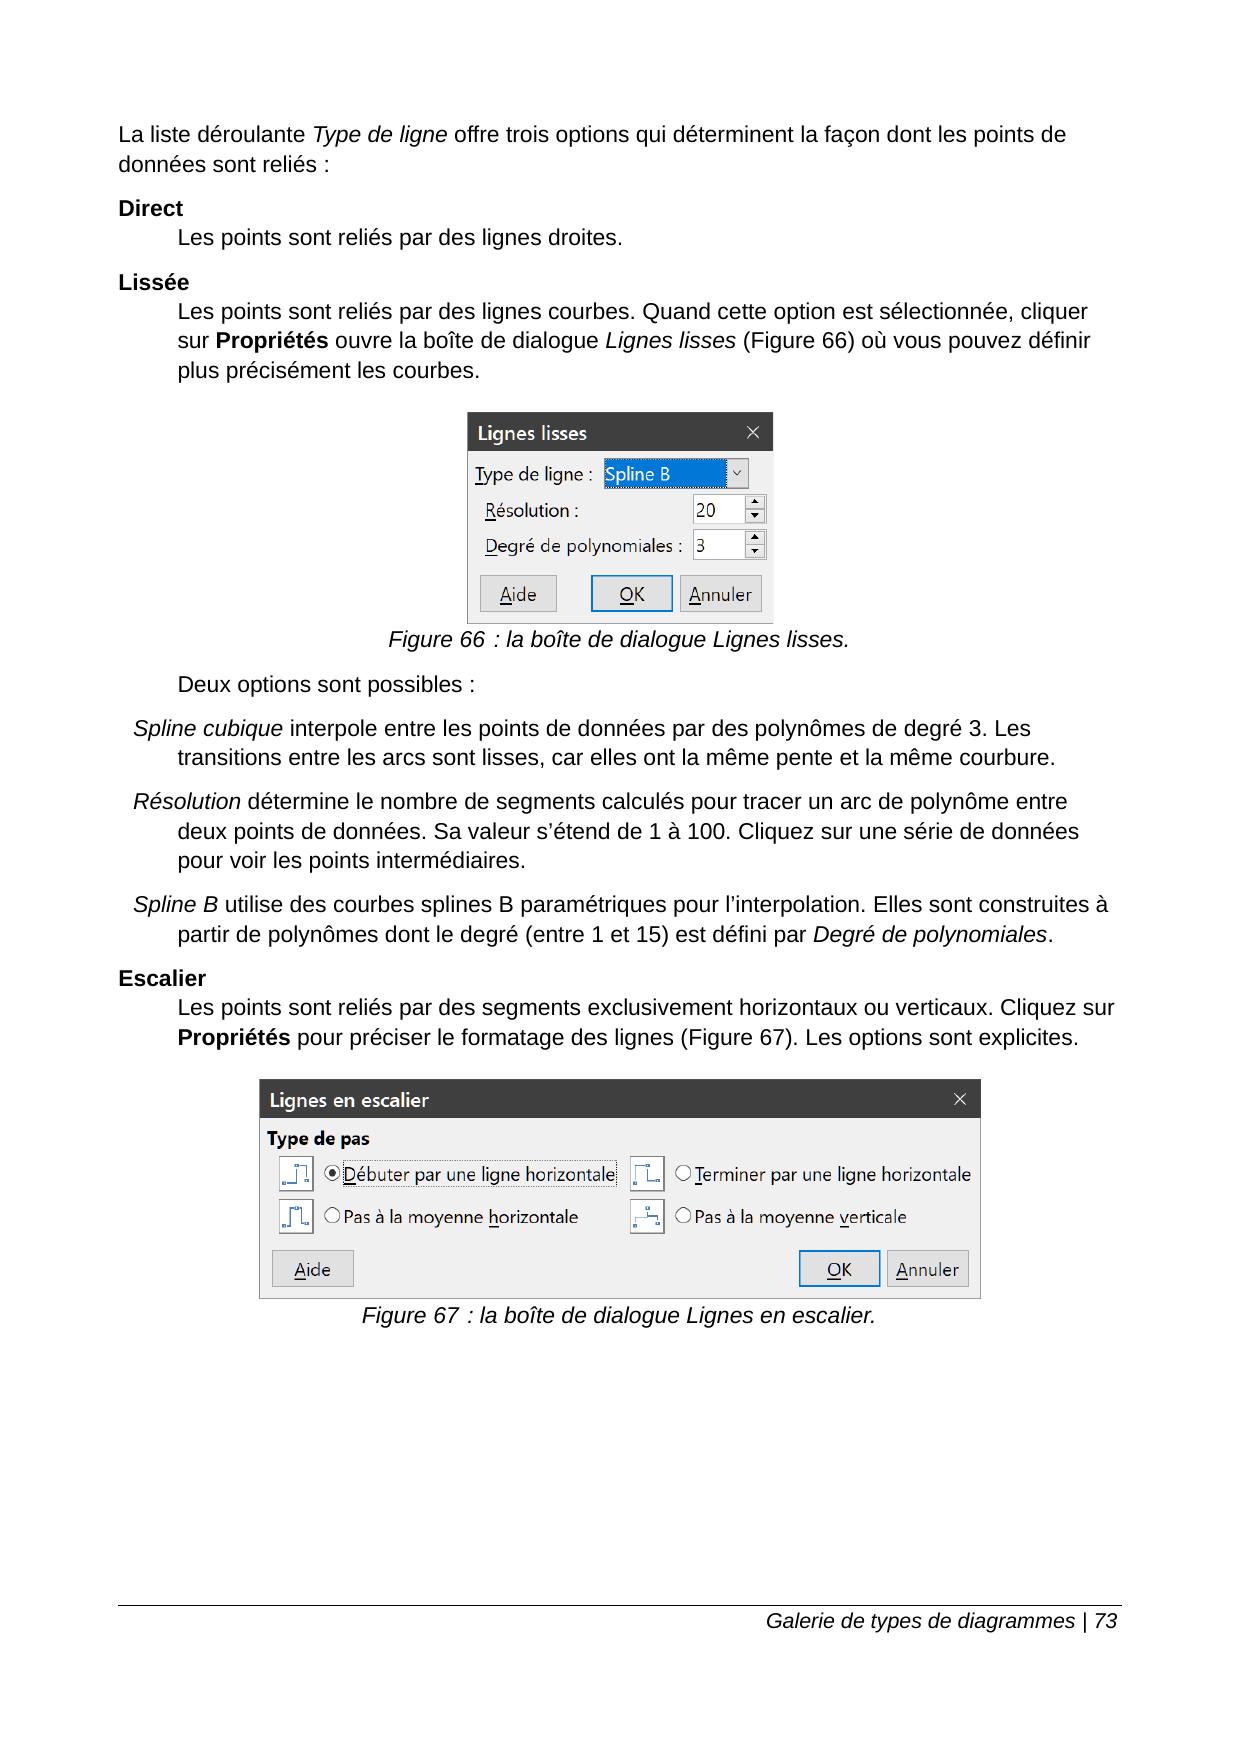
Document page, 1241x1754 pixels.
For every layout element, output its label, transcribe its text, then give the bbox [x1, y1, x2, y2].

text Figure 66 : la boîte de dialogue Lignes lisses. [118, 623, 1122, 653]
list Les points sont reliés par des segments exclusivement horizontaux ou verticaux. Cliquez sur Propriétés pour préciser le formatage des lignes (Figure 67). Les options sont explicites. [177, 991, 1122, 1050]
list Deux options sont possibles : [177, 667, 1122, 697]
picture [259, 1079, 981, 1299]
subtitle Direct [118, 192, 1122, 221]
text Résolution détermine le nombre de segments calculés pour tracer un arc de polynôme entre deux points de données. Sa valeur s’étend de 1 à 100. Cliquez sur une série de données pour voir les points intermédiaires. [133, 785, 1122, 874]
list Les points sont reliés par des lignes droites. [177, 221, 1122, 251]
text Spline B utilise des courbes splines B paramétriques pour l’interpolation. Elles sont construites à partir de polynômes dont le degré (entre 1 et 15) est défini par Degré de polynomiales. [133, 888, 1122, 947]
subtitle Lissée [118, 265, 1122, 295]
text Figure 67 : la boîte de dialogue Lignes en escalier. [118, 1299, 1122, 1328]
picture [467, 412, 774, 624]
text La liste déroulante Type de ligne offre trois options qui déterminent la façon dont les points de données sont reliés : [118, 118, 1122, 177]
subtitle Escalier [118, 962, 1122, 991]
text Spline cubique interpole entre les points de données par des polynômes de degré 3. Les transitions entre les arcs sont lisses, car elles ont la même pente et la même courbure. [133, 712, 1122, 771]
list Les points sont reliés par des lignes courbes. Quand cette option est sélectionnée, cliquer sur Propriétés ouvre la boîte de dialogue Lignes lisses (Figure 66) où vous pouvez définir plus précisément les courbes. [177, 295, 1122, 383]
